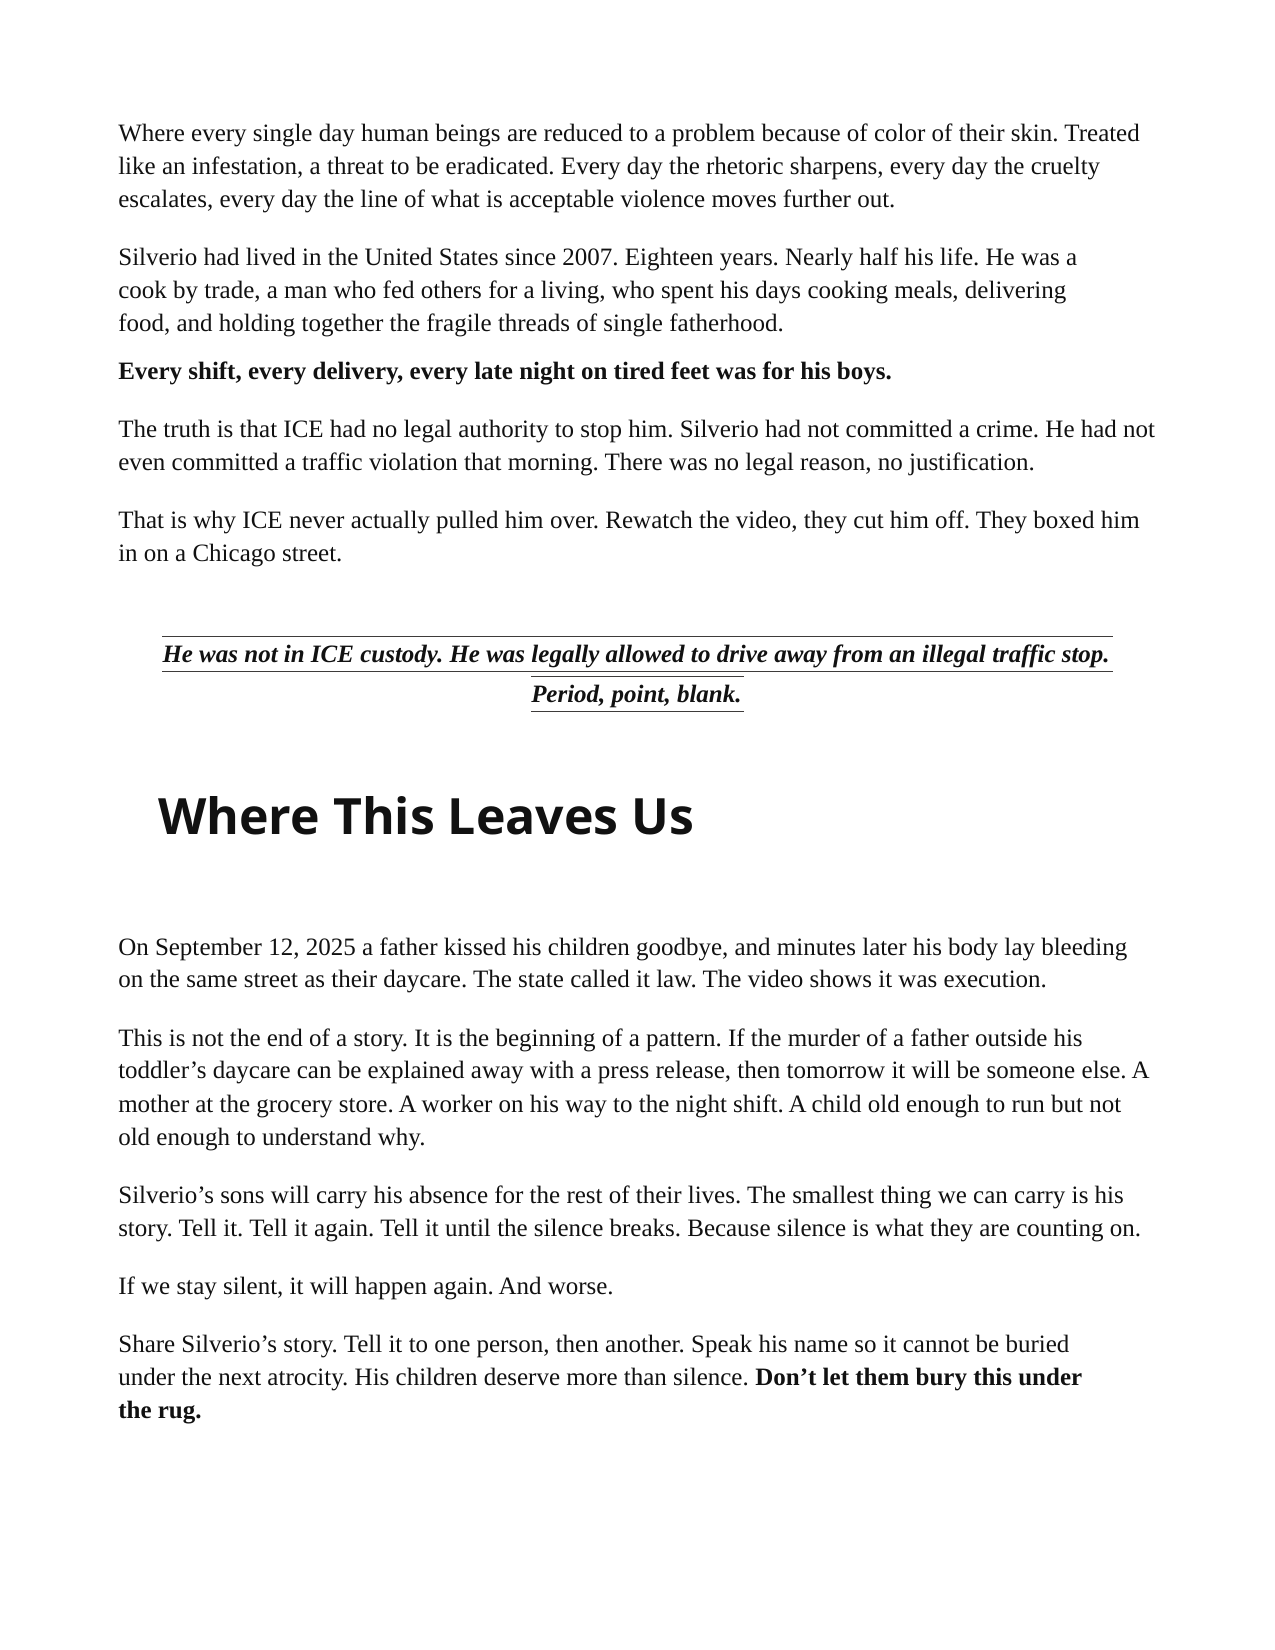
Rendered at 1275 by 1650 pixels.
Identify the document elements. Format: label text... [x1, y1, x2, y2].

text Share Silverio’s story. Tell it to one person, then another. Speak his name so it cannot be buried under the next atrocity. His children deserve more than silence. Don’t let them bury this under the rug. [118, 1329, 1117, 1423]
text On September 12, 2025 a father kissed his children goodbye, and minutes later his body lay bleeding on the same street as their daycare. The state called it law. The video shows it was execution. [118, 932, 1157, 993]
text The truth is that ICE had no legal authority to stop him. Silverio had not committed a crime. He had not even committed a traffic violation that morning. There was no legal reason, no justification. [118, 414, 1157, 476]
text That is why ICE never actually pulled him over. Rewatch the video, they cut him off. They boxed him in on a Chicago street. [118, 505, 1157, 567]
text He was not in ICE custody. He was legally allowed to drive away from an illegal traffic stop. Period, point, blank. [158, 636, 1117, 711]
text Every shift, every delivery, every late night on tired feet was for his boys. [118, 356, 1157, 384]
text If we stay silent, it will happen again. And worse. [118, 1271, 1157, 1299]
subtitle Where This Leaves Us [158, 781, 1117, 849]
text Where every single day human beings are reduced to a problem because of color of their skin. Treated like an infestation, a threat to be eradicated. Every day the rhetoric sharpens, every day the cruelty escalates, every day the line of what is acceptable violence moves further out. [118, 118, 1157, 213]
text Silverio had lived in the United States since 2007. Eighteen years. Nearly half his life. He was a cook by trade, a man who fed others for a living, who spent his days cooking meals, delivering food, and holding together the fragile threads of single fatherhood. [118, 242, 1117, 337]
text This is not the end of a story. It is the beginning of a pattern. If the murder of a father outside his toddler’s daycare can be explained away with a press release, then tomorrow it will be someone else. A mother at the grocery store. A worker on his way to the night shift. A child old enough to run but not old enough to understand why. [118, 1023, 1157, 1150]
text Silverio’s sons will carry his absence for the rest of their lives. The smallest thing we can carry is his story. Tell it. Tell it again. Tell it until the silence breaks. Because silence is what they are counting on. [118, 1180, 1157, 1241]
